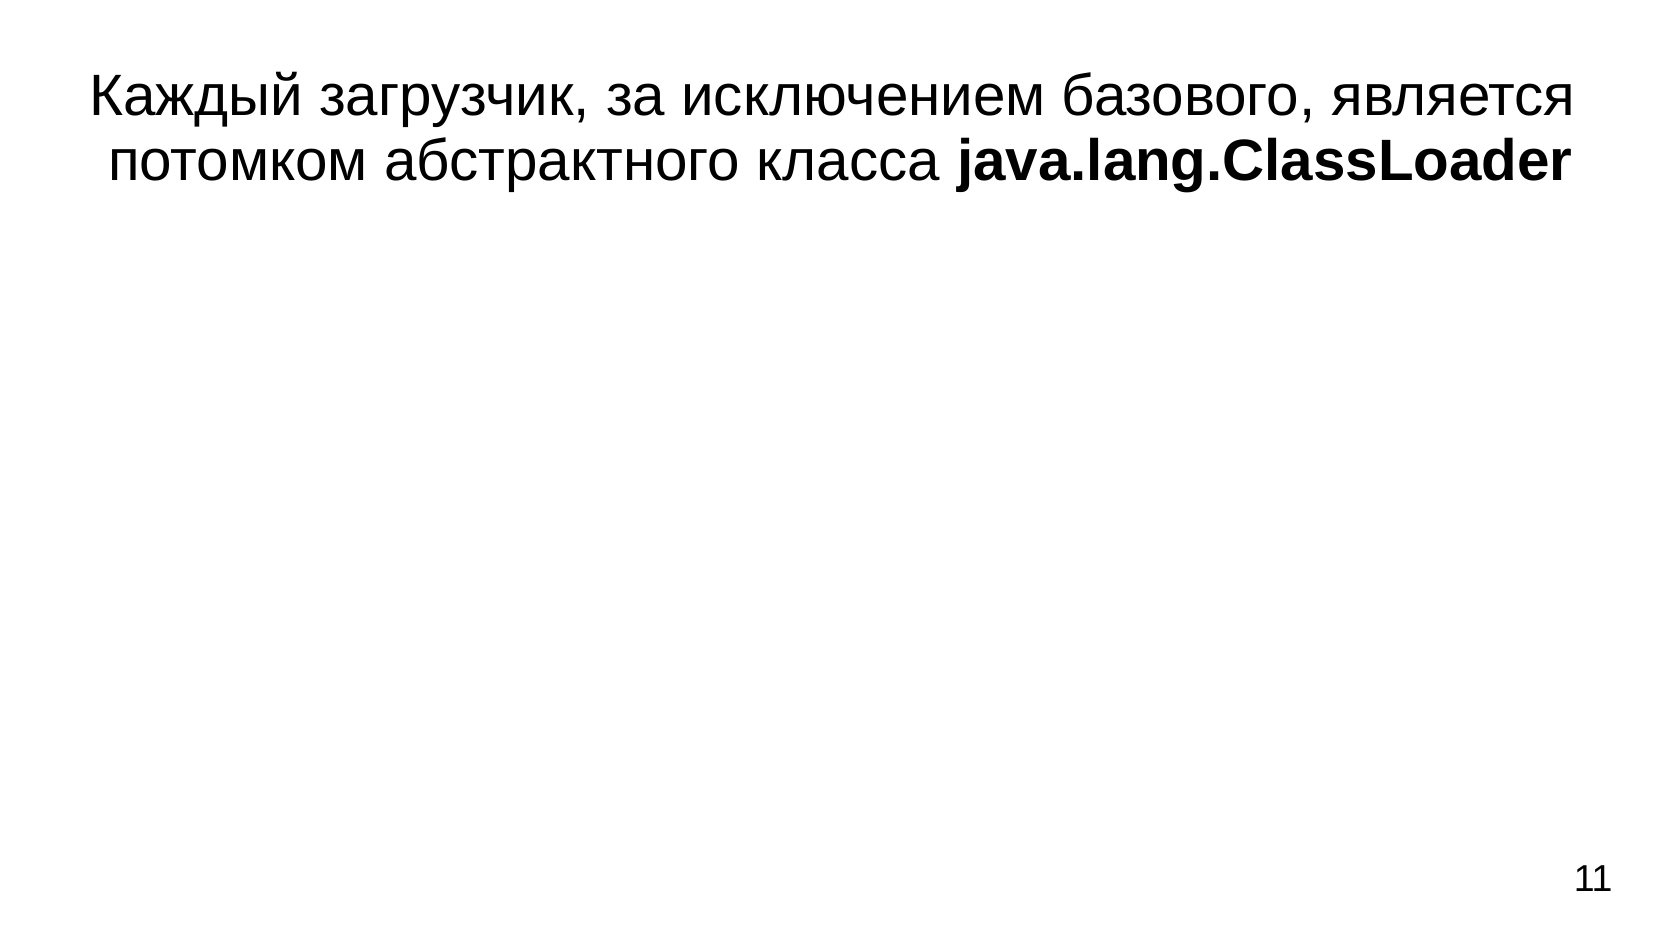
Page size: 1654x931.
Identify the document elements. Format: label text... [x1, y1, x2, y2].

text_box Каждый загрузчик, за исключением базового, является потомком абстрактного класса java.lang.ClassLoader [70, 55, 1595, 266]
text_box 11 [1559, 850, 1642, 908]
